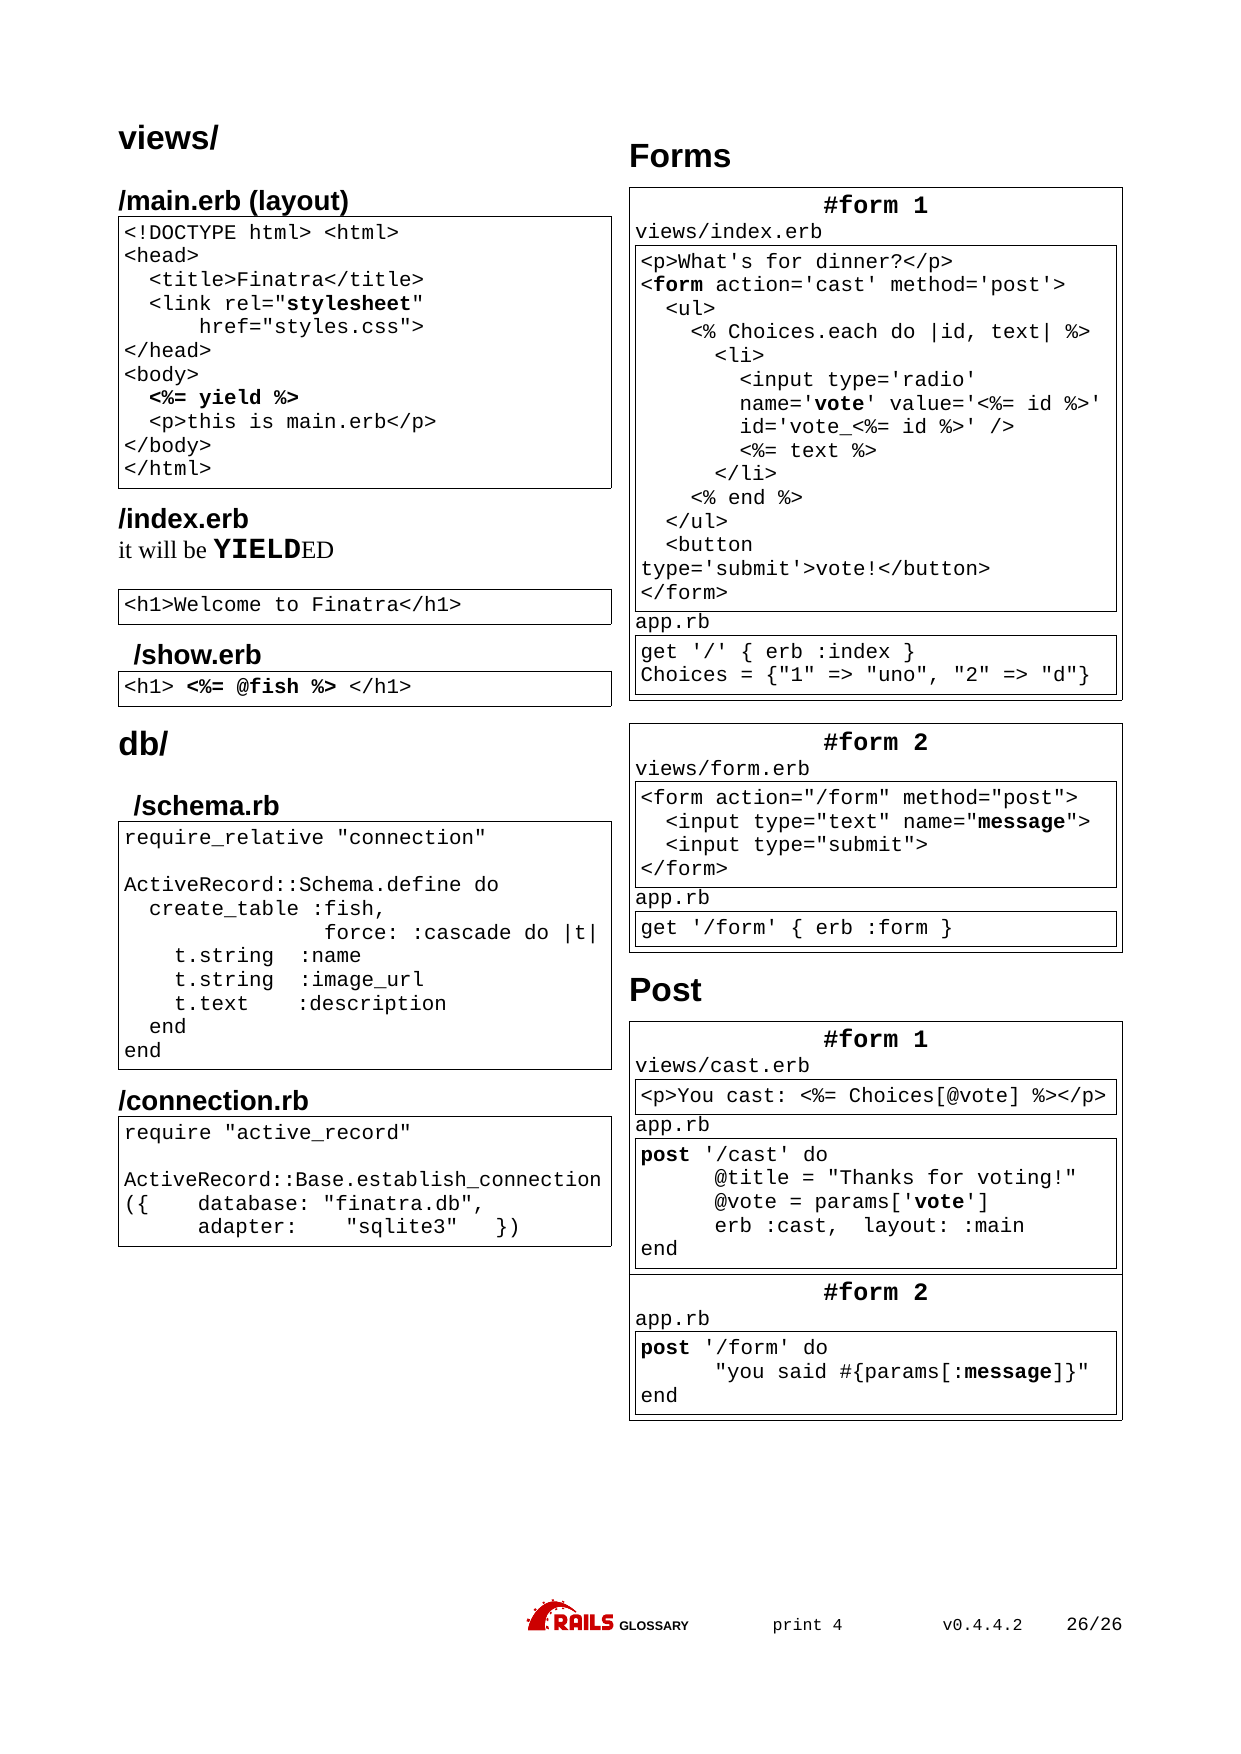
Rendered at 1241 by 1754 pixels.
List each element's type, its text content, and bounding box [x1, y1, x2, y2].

subtitle /show.erb [118, 639, 611, 671]
subtitle Forms [629, 136, 1122, 174]
table_header <form action="/form" method="post"> <input type="text" name="message"> <input type="submit"> </form> [636, 782, 1116, 887]
table_header post '/cast' do @title = "Thanks for voting!" @vote = params['vote'] erb :cast, layout: :main end [636, 1139, 1116, 1268]
subtitle /index.erb [118, 502, 611, 534]
table_header require "active_record" ActiveRecord::Base.establish_connection({ database: "finatra.db", adapter: "sqlite3" }) [119, 1117, 611, 1246]
table_header <p>What's for dinner?</p> <form action='cast' method='post'> <ul> <% Choices.each do |id, text| %> <li> <input type='radio' name='vote' value='<%= id %>' id='vote_<%= id %>' /> <%= text %> </li> <% end %> </ul> <button type='submit'>vote!</button> </form> [636, 246, 1116, 611]
table_header <h1>Welcome to Finatra</h1> [119, 590, 611, 624]
table_header <p>You cast: <%= Choices[@vote] %></p> [636, 1080, 1116, 1114]
table_header #form 1 views/index.erb app.rb [630, 188, 1122, 699]
table_cell #form 2 app.rb [630, 1275, 1122, 1420]
table_header require_relative "connection" ActiveRecord::Schema.define do create_table :fish, force: :cascade do |t| t.string :name t.string :image_url t.text :description end end [119, 822, 611, 1069]
table_header <h1> <%= @fish %> </h1> [119, 672, 611, 706]
subtitle views/ [118, 118, 611, 157]
subtitle /schema.rb [118, 789, 611, 821]
table_header get '/' { erb :index } Choices = {"1" => "uno", "2" => "d"} [636, 636, 1116, 694]
subtitle /connection.rb [118, 1084, 611, 1116]
text it will be YIELDED [118, 534, 611, 567]
subtitle db/ [118, 723, 611, 762]
subtitle Post [629, 970, 1122, 1009]
table_header post '/form' do "you said #{params[:message]}" end [636, 1332, 1116, 1414]
subtitle /main.erb (layout) [118, 184, 611, 216]
table_header get '/form' { erb :form } [636, 912, 1116, 946]
table_header #form 2 views/form.erb app.rb [630, 724, 1122, 952]
table_header <!DOCTYPE html> <html> <head> <title>Finatra</title> <link rel="stylesheet" href="styles.css"> </head> <body> <%= yield %> <p>this is main.erb</p> </body> </html> [119, 217, 611, 488]
table_header #form 1 views/cast.erb app.rb [630, 1022, 1122, 1274]
